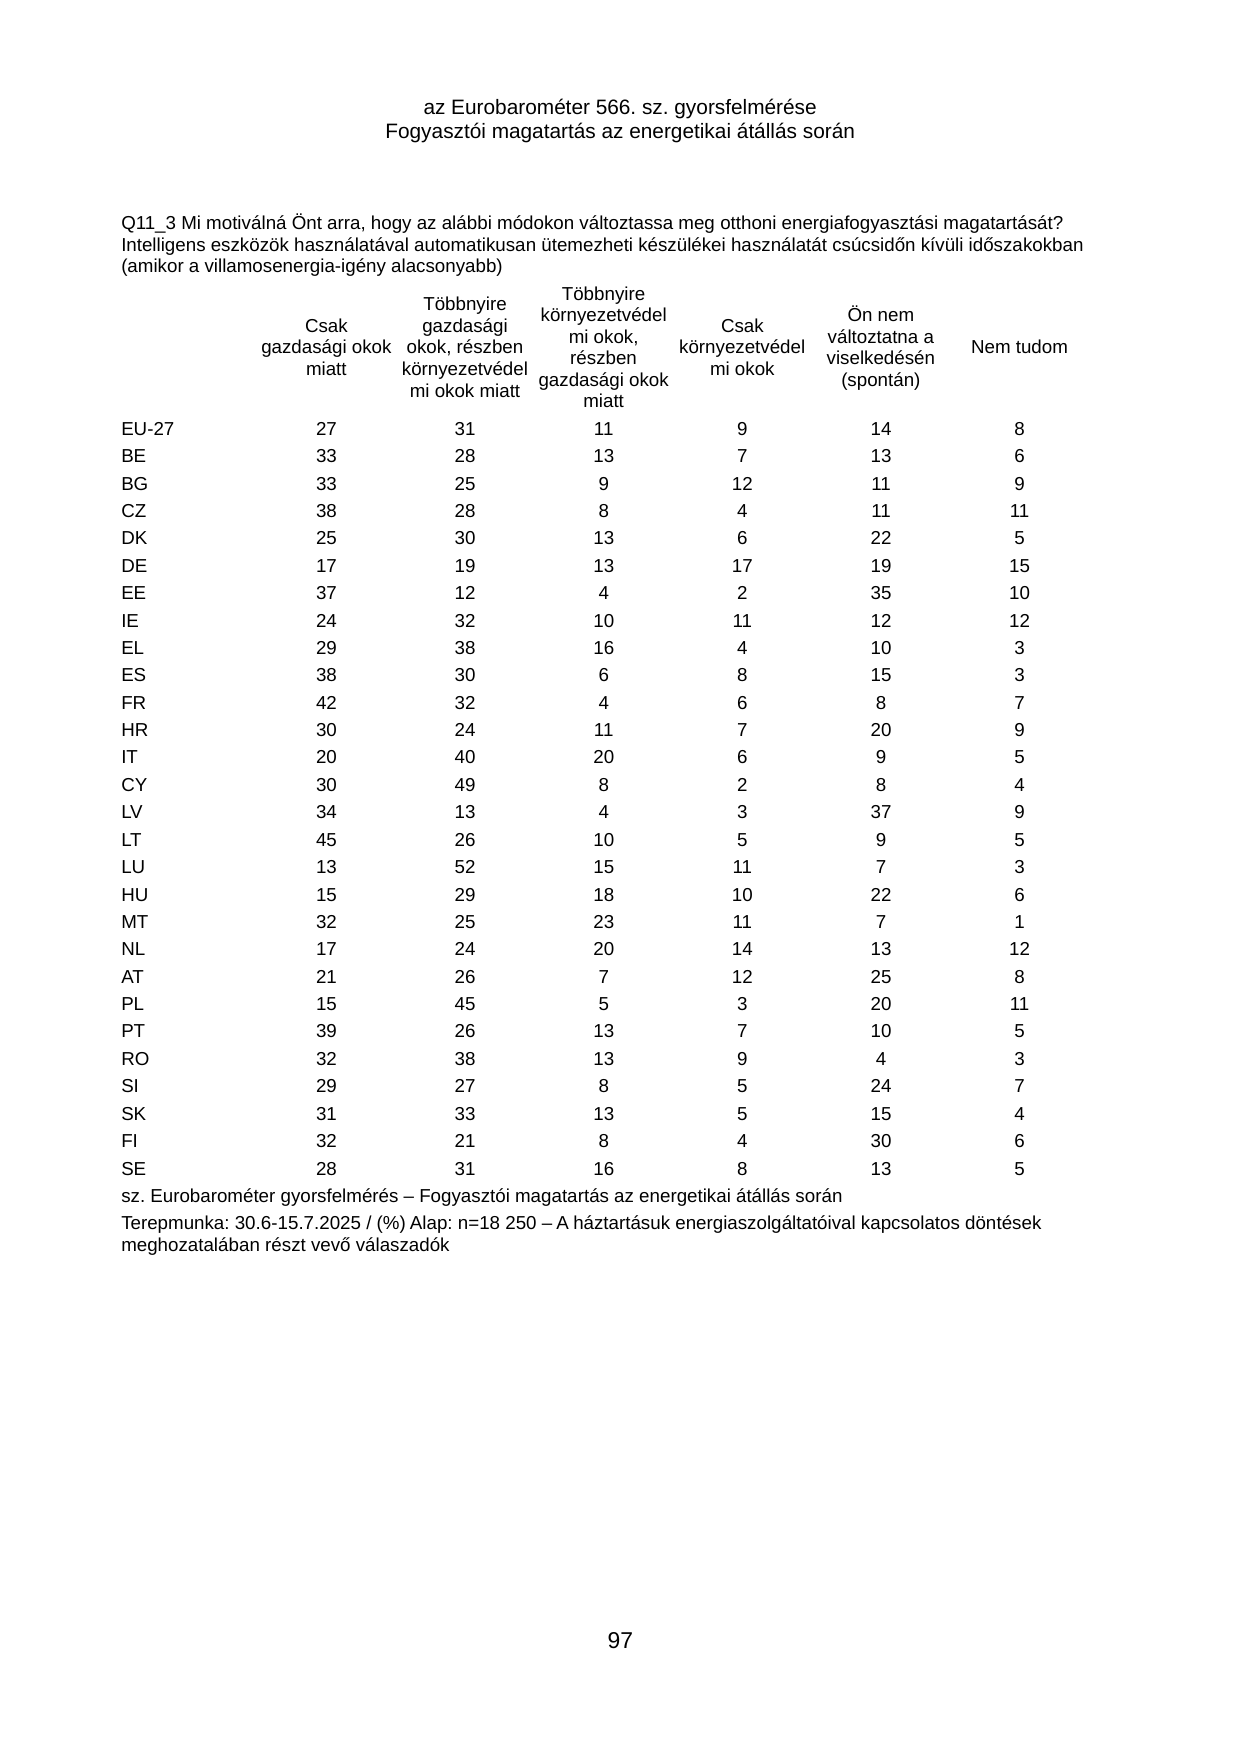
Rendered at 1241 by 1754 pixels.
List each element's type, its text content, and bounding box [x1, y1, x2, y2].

table_cell 8 [673, 661, 811, 689]
table_cell 13 [534, 1045, 673, 1072]
table_cell 30 [395, 524, 534, 552]
table_cell 27 [395, 1072, 534, 1099]
table_cell 33 [395, 1100, 534, 1127]
table_cell 20 [811, 990, 950, 1017]
table_cell 39 [257, 1018, 395, 1045]
table_cell 13 [811, 935, 950, 963]
table_cell EU-27 [118, 415, 257, 442]
table_cell 7 [534, 963, 673, 990]
table_cell 10 [534, 826, 673, 853]
table_cell 32 [395, 606, 534, 634]
table_cell 8 [534, 497, 673, 524]
table_cell 24 [395, 716, 534, 743]
table_cell Terepmunka: 30.6-15.7.2025 / (%) Alap: n=18 250 – A háztartásuk energiaszolgáltatóival kapcsolatos döntések meghozatalában részt vevő válaszadók [118, 1209, 1089, 1258]
table_cell 15 [257, 990, 395, 1017]
table_cell 25 [257, 524, 395, 552]
table_cell DK [118, 524, 257, 552]
table_cell 12 [950, 935, 1089, 963]
table_cell 11 [534, 415, 673, 442]
table_cell MT [118, 908, 257, 935]
table_cell 15 [811, 661, 950, 689]
table_cell 38 [257, 661, 395, 689]
table_cell 18 [534, 880, 673, 908]
table_cell 8 [534, 1127, 673, 1154]
table_cell 11 [811, 497, 950, 524]
table_cell 13 [534, 442, 673, 469]
table_cell 29 [257, 1072, 395, 1099]
table_cell 25 [395, 908, 534, 935]
table_cell 6 [950, 442, 1089, 469]
table_cell 31 [395, 1154, 534, 1182]
table_cell 14 [673, 935, 811, 963]
table_cell 32 [257, 908, 395, 935]
table_cell Többnyire gazdasági okok, részben környezetvédelmi okok miatt [395, 280, 534, 415]
table_cell [118, 280, 257, 415]
table_cell 8 [950, 415, 1089, 442]
table_cell 9 [811, 826, 950, 853]
table_cell ES [118, 661, 257, 689]
table_cell NL [118, 935, 257, 963]
table_cell 11 [673, 606, 811, 634]
table_cell 5 [950, 744, 1089, 771]
table_cell FI [118, 1127, 257, 1154]
table_cell 32 [395, 689, 534, 716]
table_cell 16 [534, 634, 673, 661]
table_cell 12 [950, 606, 1089, 634]
table_cell Csak gazdasági okok miatt [257, 280, 395, 415]
table_cell EL [118, 634, 257, 661]
table_cell Nem tudom [950, 280, 1089, 415]
table_cell 5 [534, 990, 673, 1017]
table_cell 9 [534, 470, 673, 497]
table_cell 11 [673, 908, 811, 935]
table_cell 52 [395, 853, 534, 880]
table_cell 6 [534, 661, 673, 689]
table_cell 20 [811, 716, 950, 743]
table_cell 8 [534, 771, 673, 798]
table_cell sz. Eurobarométer gyorsfelmérés – Fogyasztói magatartás az energetikai átállás során [118, 1182, 1089, 1209]
table_cell 11 [811, 470, 950, 497]
table_cell 25 [811, 963, 950, 990]
table_cell 13 [811, 442, 950, 469]
table_cell 32 [257, 1045, 395, 1072]
table_cell 29 [257, 634, 395, 661]
table_cell 15 [811, 1100, 950, 1127]
table_cell 12 [673, 470, 811, 497]
table_cell HU [118, 880, 257, 908]
table_cell 9 [811, 744, 950, 771]
table_cell 4 [811, 1045, 950, 1072]
table_cell 13 [395, 798, 534, 826]
table_cell 13 [257, 853, 395, 880]
table_cell 38 [395, 1045, 534, 1072]
table_cell FR [118, 689, 257, 716]
table_cell CY [118, 771, 257, 798]
table_cell 10 [950, 579, 1089, 606]
table_cell SI [118, 1072, 257, 1099]
table_cell 29 [395, 880, 534, 908]
table_cell 27 [257, 415, 395, 442]
table_cell SE [118, 1154, 257, 1182]
table_cell 22 [811, 880, 950, 908]
table_cell 2 [673, 771, 811, 798]
table_cell 7 [673, 442, 811, 469]
table_cell 26 [395, 1018, 534, 1045]
table_cell 30 [257, 716, 395, 743]
table_cell 9 [673, 1045, 811, 1072]
table_cell 6 [950, 1127, 1089, 1154]
table_cell 14 [811, 415, 950, 442]
table_cell 28 [395, 442, 534, 469]
table_cell AT [118, 963, 257, 990]
table_cell 7 [950, 689, 1089, 716]
table_cell 28 [395, 497, 534, 524]
table_cell 4 [950, 1100, 1089, 1127]
table_cell 17 [257, 552, 395, 579]
table_cell 30 [811, 1127, 950, 1154]
table_cell 4 [534, 579, 673, 606]
table_cell 3 [950, 661, 1089, 689]
table_cell 3 [673, 990, 811, 1017]
table_cell 6 [950, 880, 1089, 908]
table_cell 23 [534, 908, 673, 935]
table_cell 10 [673, 880, 811, 908]
table_cell 28 [257, 1154, 395, 1182]
table_cell 20 [534, 935, 673, 963]
table_cell SK [118, 1100, 257, 1127]
table_cell 4 [673, 1127, 811, 1154]
table_cell IE [118, 606, 257, 634]
table_cell 4 [950, 771, 1089, 798]
table_cell 5 [673, 1100, 811, 1127]
table_cell 24 [257, 606, 395, 634]
table_cell 5 [950, 1154, 1089, 1182]
table_cell 5 [950, 826, 1089, 853]
table_cell 17 [673, 552, 811, 579]
table_cell 22 [811, 524, 950, 552]
table_cell 24 [811, 1072, 950, 1099]
table_cell 42 [257, 689, 395, 716]
table_cell 4 [673, 634, 811, 661]
table_header Q11_3 Mi motiválná Önt arra, hogy az alábbi módokon változtassa meg otthoni energiafogyasztási magatartását? Intelligens eszközök használatával automatikusan ütemezheti készülékei használatát csúcsidőn kívüli időszakokban (amikor a villamosenergia-igény alacsonyabb) [118, 209, 1089, 279]
table_cell 17 [257, 935, 395, 963]
table_cell 37 [811, 798, 950, 826]
table_cell 37 [257, 579, 395, 606]
table_cell Ön nem változtatna a viselkedésén (spontán) [811, 280, 950, 415]
table_cell HR [118, 716, 257, 743]
table_cell 25 [395, 470, 534, 497]
table_cell 38 [257, 497, 395, 524]
table_cell 9 [950, 470, 1089, 497]
table_cell 4 [534, 689, 673, 716]
table_cell 11 [950, 497, 1089, 524]
table_cell 1 [950, 908, 1089, 935]
table_cell 15 [534, 853, 673, 880]
table_cell PT [118, 1018, 257, 1045]
table_cell 21 [395, 1127, 534, 1154]
table_cell 9 [950, 716, 1089, 743]
table_cell 11 [673, 853, 811, 880]
table_cell 11 [950, 990, 1089, 1017]
table_cell 49 [395, 771, 534, 798]
table_cell 9 [673, 415, 811, 442]
table_cell 7 [673, 716, 811, 743]
table_cell 30 [257, 771, 395, 798]
table_cell 5 [950, 1018, 1089, 1045]
table_cell 6 [673, 524, 811, 552]
table_cell 4 [534, 798, 673, 826]
table_cell 24 [395, 935, 534, 963]
table_cell 26 [395, 826, 534, 853]
table_cell PL [118, 990, 257, 1017]
table_cell 31 [257, 1100, 395, 1127]
table_cell 6 [673, 689, 811, 716]
table_cell 5 [673, 1072, 811, 1099]
table_cell 13 [534, 552, 673, 579]
table_cell 15 [950, 552, 1089, 579]
table_cell 12 [395, 579, 534, 606]
table_cell 6 [673, 744, 811, 771]
table_cell 7 [673, 1018, 811, 1045]
table_cell 15 [257, 880, 395, 908]
table_cell 5 [950, 524, 1089, 552]
table_cell 13 [534, 1100, 673, 1127]
table_cell 45 [395, 990, 534, 1017]
table_cell 8 [950, 963, 1089, 990]
table_cell 8 [534, 1072, 673, 1099]
table_cell 12 [811, 606, 950, 634]
table_cell BG [118, 470, 257, 497]
table_cell 19 [395, 552, 534, 579]
table_cell Csak környezetvédelmi okok [673, 280, 811, 415]
table_cell LT [118, 826, 257, 853]
table_cell 26 [395, 963, 534, 990]
table_cell 11 [534, 716, 673, 743]
table_cell 3 [950, 634, 1089, 661]
table_cell 32 [257, 1127, 395, 1154]
table_cell 31 [395, 415, 534, 442]
table_cell 33 [257, 470, 395, 497]
table_cell 10 [811, 1018, 950, 1045]
table_cell CZ [118, 497, 257, 524]
table_cell Többnyire környezetvédelmi okok, részben gazdasági okok miatt [534, 280, 673, 415]
table_cell 35 [811, 579, 950, 606]
table_cell 40 [395, 744, 534, 771]
table_cell 13 [811, 1154, 950, 1182]
table_cell 7 [950, 1072, 1089, 1099]
table_cell 7 [811, 853, 950, 880]
table_cell 8 [811, 771, 950, 798]
table_cell 2 [673, 579, 811, 606]
table_cell 10 [811, 634, 950, 661]
table_cell 4 [673, 497, 811, 524]
table_cell DE [118, 552, 257, 579]
table_cell 9 [950, 798, 1089, 826]
table_cell BE [118, 442, 257, 469]
table_cell 38 [395, 634, 534, 661]
table_cell 13 [534, 524, 673, 552]
table_cell 8 [673, 1154, 811, 1182]
table_cell 16 [534, 1154, 673, 1182]
table_cell 12 [673, 963, 811, 990]
table_cell 3 [673, 798, 811, 826]
table_cell 10 [534, 606, 673, 634]
table_cell LU [118, 853, 257, 880]
table_cell 21 [257, 963, 395, 990]
table_cell LV [118, 798, 257, 826]
table_cell IT [118, 744, 257, 771]
table_cell 19 [811, 552, 950, 579]
table_cell 8 [811, 689, 950, 716]
table_cell 34 [257, 798, 395, 826]
table_cell 13 [534, 1018, 673, 1045]
table_cell RO [118, 1045, 257, 1072]
table_cell 30 [395, 661, 534, 689]
table_cell 3 [950, 853, 1089, 880]
table_cell 5 [673, 826, 811, 853]
table_cell 7 [811, 908, 950, 935]
table_cell 3 [950, 1045, 1089, 1072]
table_cell 45 [257, 826, 395, 853]
table_cell 20 [534, 744, 673, 771]
table_cell 33 [257, 442, 395, 469]
table_cell 20 [257, 744, 395, 771]
table_cell EE [118, 579, 257, 606]
